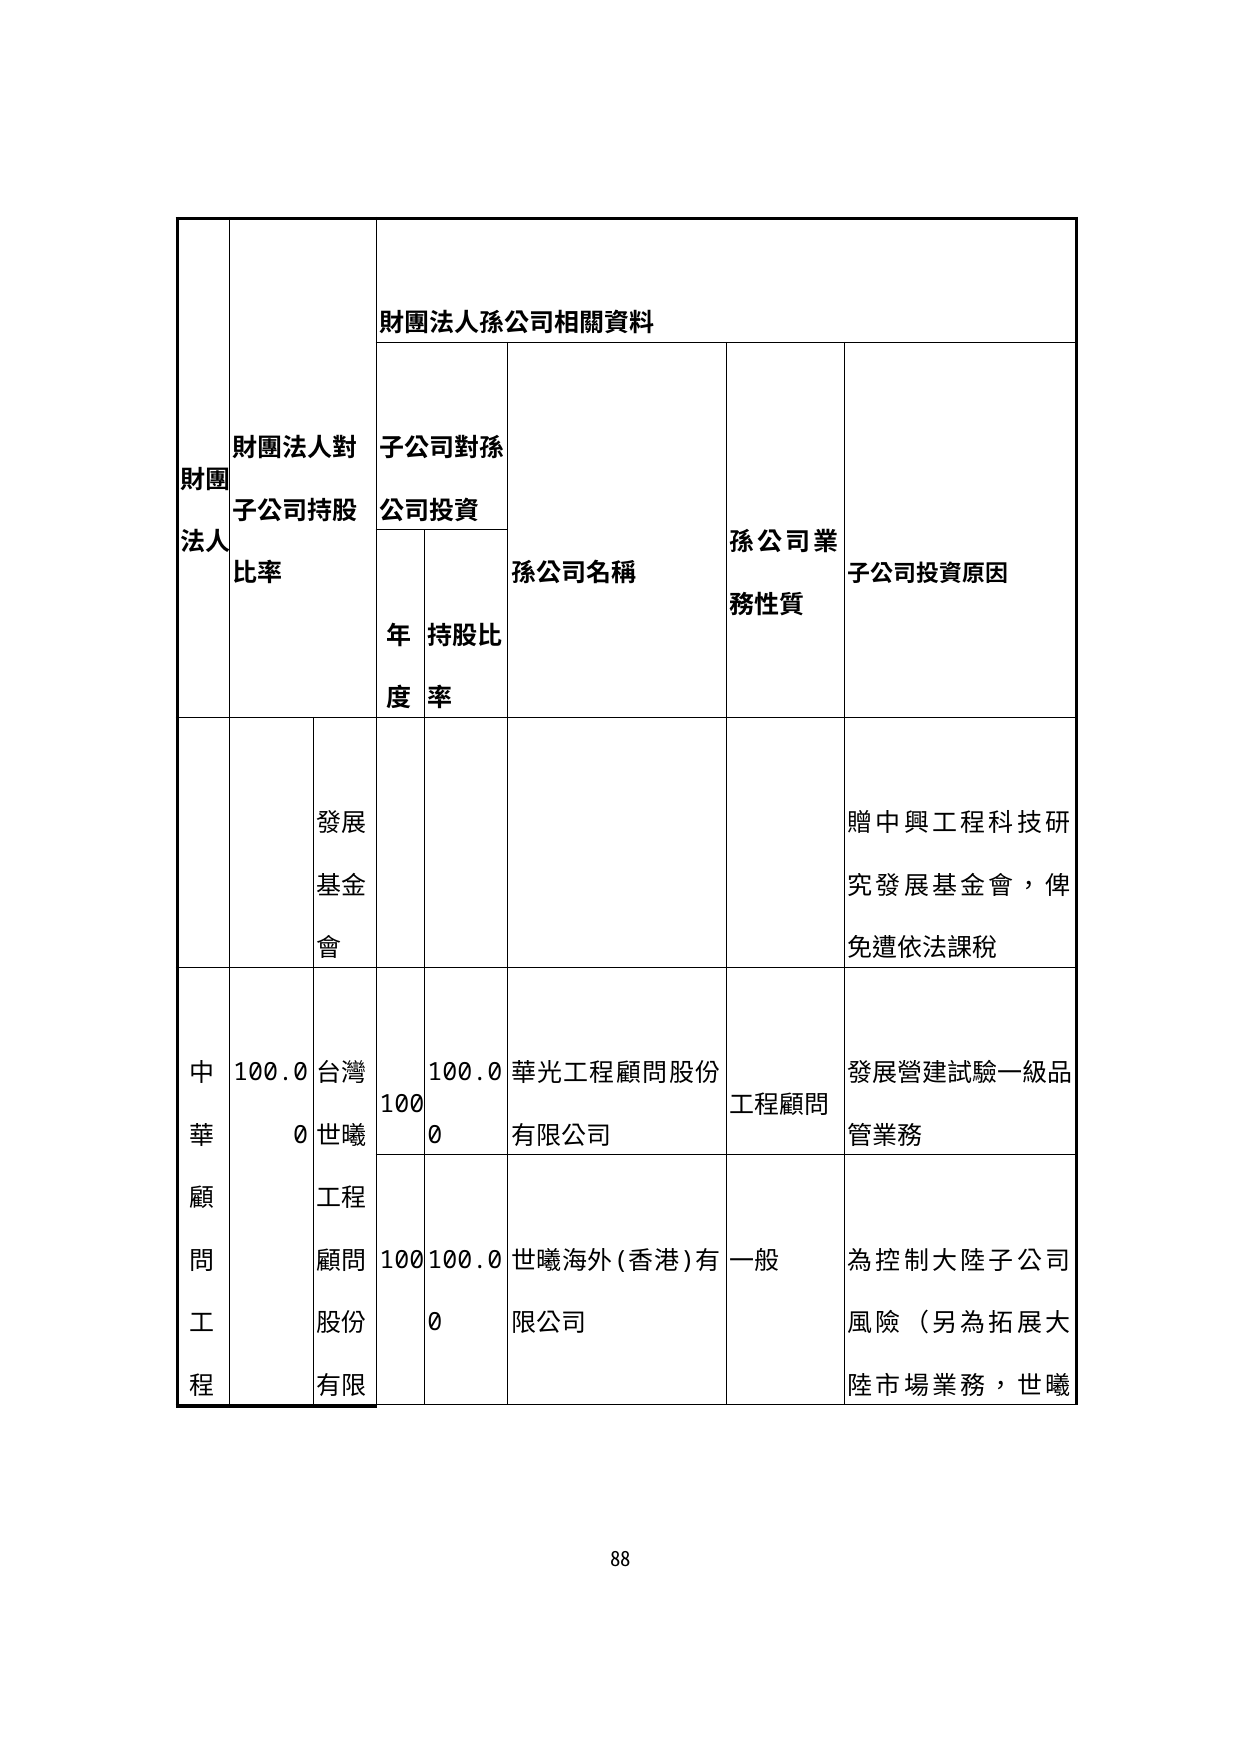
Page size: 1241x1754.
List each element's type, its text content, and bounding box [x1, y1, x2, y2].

table_cell 發展營建試驗一級品管業務 [845, 968, 1075, 1154]
table_cell [508, 718, 726, 967]
table_cell 100.00 [425, 1155, 507, 1404]
table_cell 發展基金會 [314, 718, 376, 967]
table_cell 子公司對孫公司投資 [377, 343, 507, 529]
table_header 財團法人 [179, 220, 229, 717]
table_cell 華光工程顧問股份有限公司 [508, 968, 726, 1154]
table_cell [425, 718, 507, 967]
table_cell 世曦海外(香港)有限公司 [508, 1155, 726, 1404]
table_cell 孫公司名稱 [508, 343, 726, 717]
table_header 財團法人孫公司相關資料 [377, 220, 1075, 342]
table_cell [179, 718, 229, 967]
table_cell 100.00 [230, 968, 313, 1404]
table_cell [377, 718, 424, 967]
table_header 財團法人對子公司持股比率 [230, 220, 376, 717]
table_cell 工程顧問 [727, 968, 844, 1154]
table_cell 為控制大陸子公司風險（另為拓展大陸市場業務，世曦 [845, 1155, 1075, 1404]
table_cell 年度 [377, 530, 424, 717]
table_cell 台灣世曦工程顧問股份有限 [314, 968, 376, 1404]
table_cell 100.00 [425, 968, 507, 1154]
table_cell 子公司投資原因 [845, 343, 1075, 717]
table_cell [230, 718, 313, 967]
table_cell 持股比率 [425, 530, 507, 717]
table_cell 中華顧問工程 [179, 968, 229, 1404]
table_cell 贈中興工程科技研究發展基金會，俾免遭依法課稅 [845, 718, 1075, 967]
table_cell 一般 [727, 1155, 844, 1404]
table_cell 孫公司業務性質 [727, 343, 844, 717]
table_cell 100 [377, 968, 424, 1154]
table_cell 100 [377, 1155, 424, 1404]
table_cell [727, 718, 844, 967]
